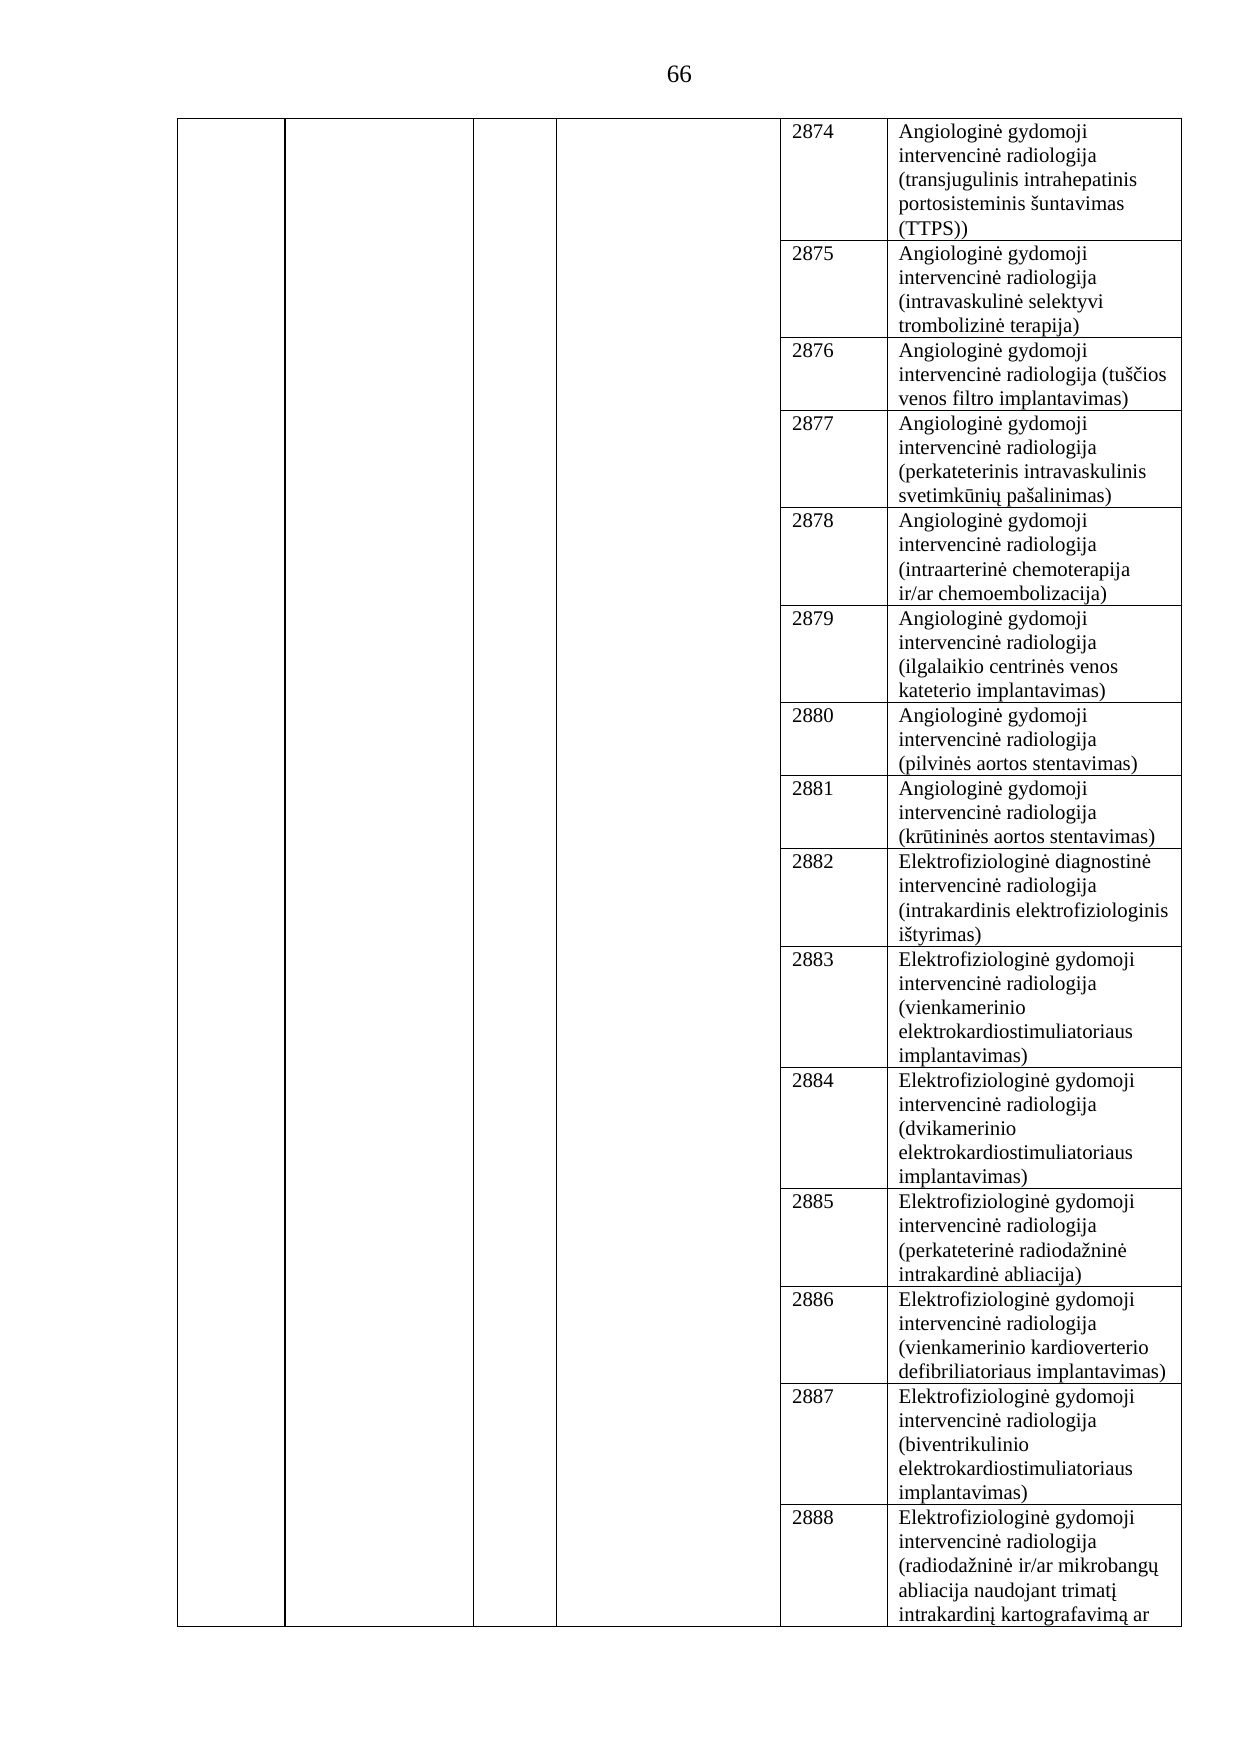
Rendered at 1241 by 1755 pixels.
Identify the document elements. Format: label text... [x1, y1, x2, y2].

table_cell Elektrofiziologinė gydomoji intervencinė radiologija (vienkamerinio kardioverterio defibriliatoriaus implantavimas) [888, 1287, 1181, 1383]
table_cell [178, 119, 284, 1626]
table_cell 2879 [781, 606, 887, 702]
table_cell Angiologinė gydomoji intervencinė radiologija (pilvinės aortos stentavimas) [888, 703, 1181, 775]
table_cell Elektrofiziologinė gydomoji intervencinė radiologija (biventrikulinio elektrokardiostimuliatoriaus implantavimas) [888, 1384, 1181, 1504]
table_cell Angiologinė gydomoji intervencinė radiologija (intraarterinė chemoterapija ir/ar chemoembolizacija) [888, 508, 1181, 604]
table_cell [557, 119, 780, 1626]
table_cell 2888 [781, 1505, 887, 1626]
table_cell Angiologinė gydomoji intervencinė radiologija (intravaskulinė selektyvi trombolizinė terapija) [888, 241, 1181, 337]
table_cell Angiologinė gydomoji intervencinė radiologija (tuščios venos filtro implantavimas) [888, 338, 1181, 410]
table_cell 2883 [781, 947, 887, 1067]
table_cell 2887 [781, 1384, 887, 1504]
table_cell Angiologinė gydomoji intervencinė radiologija (transjugulinis intrahepatinis portosisteminis šuntavimas (TTPS)) [888, 119, 1181, 239]
table_cell Elektrofiziologinė gydomoji intervencinė radiologija (vienkamerinio elektrokardiostimuliatoriaus implantavimas) [888, 947, 1181, 1067]
table_cell Elektrofiziologinė gydomoji intervencinė radiologija (perkateterinė radiodažninė intrakardinė abliacija) [888, 1189, 1181, 1286]
table_cell 2884 [781, 1068, 887, 1188]
table_cell 2877 [781, 411, 887, 507]
table_cell 2881 [781, 776, 887, 848]
table_cell 2874 [781, 119, 887, 239]
table_cell [474, 119, 556, 1626]
table_cell Elektrofiziologinė gydomoji intervencinė radiologija (dvikamerinio elektrokardiostimuliatoriaus implantavimas) [888, 1068, 1181, 1188]
table_cell 2885 [781, 1189, 887, 1286]
table_cell 2882 [781, 849, 887, 946]
table_cell 2886 [781, 1287, 887, 1383]
table_cell Angiologinė gydomoji intervencinė radiologija (ilgalaikio centrinės venos kateterio implantavimas) [888, 606, 1181, 702]
table_cell 2880 [781, 703, 887, 775]
table_cell Angiologinė gydomoji intervencinė radiologija (perkateterinis intravaskulinis svetimkūnių pašalinimas) [888, 411, 1181, 507]
table_cell Elektrofiziologinė gydomoji intervencinė radiologija (radiodažninė ir/ar mikrobangų abliacija naudojant trimatį intrakardinį kartografavimą ar [888, 1505, 1181, 1626]
table_cell 2875 [781, 241, 887, 337]
table_cell Angiologinė gydomoji intervencinė radiologija (krūtininės aortos stentavimas) [888, 776, 1181, 848]
table_cell 2876 [781, 338, 887, 410]
table_cell Elektrofiziologinė diagnostinė intervencinė radiologija (intrakardinis elektrofiziologinis ištyrimas) [888, 849, 1181, 946]
table_cell [286, 119, 473, 1626]
table_cell 2878 [781, 508, 887, 604]
